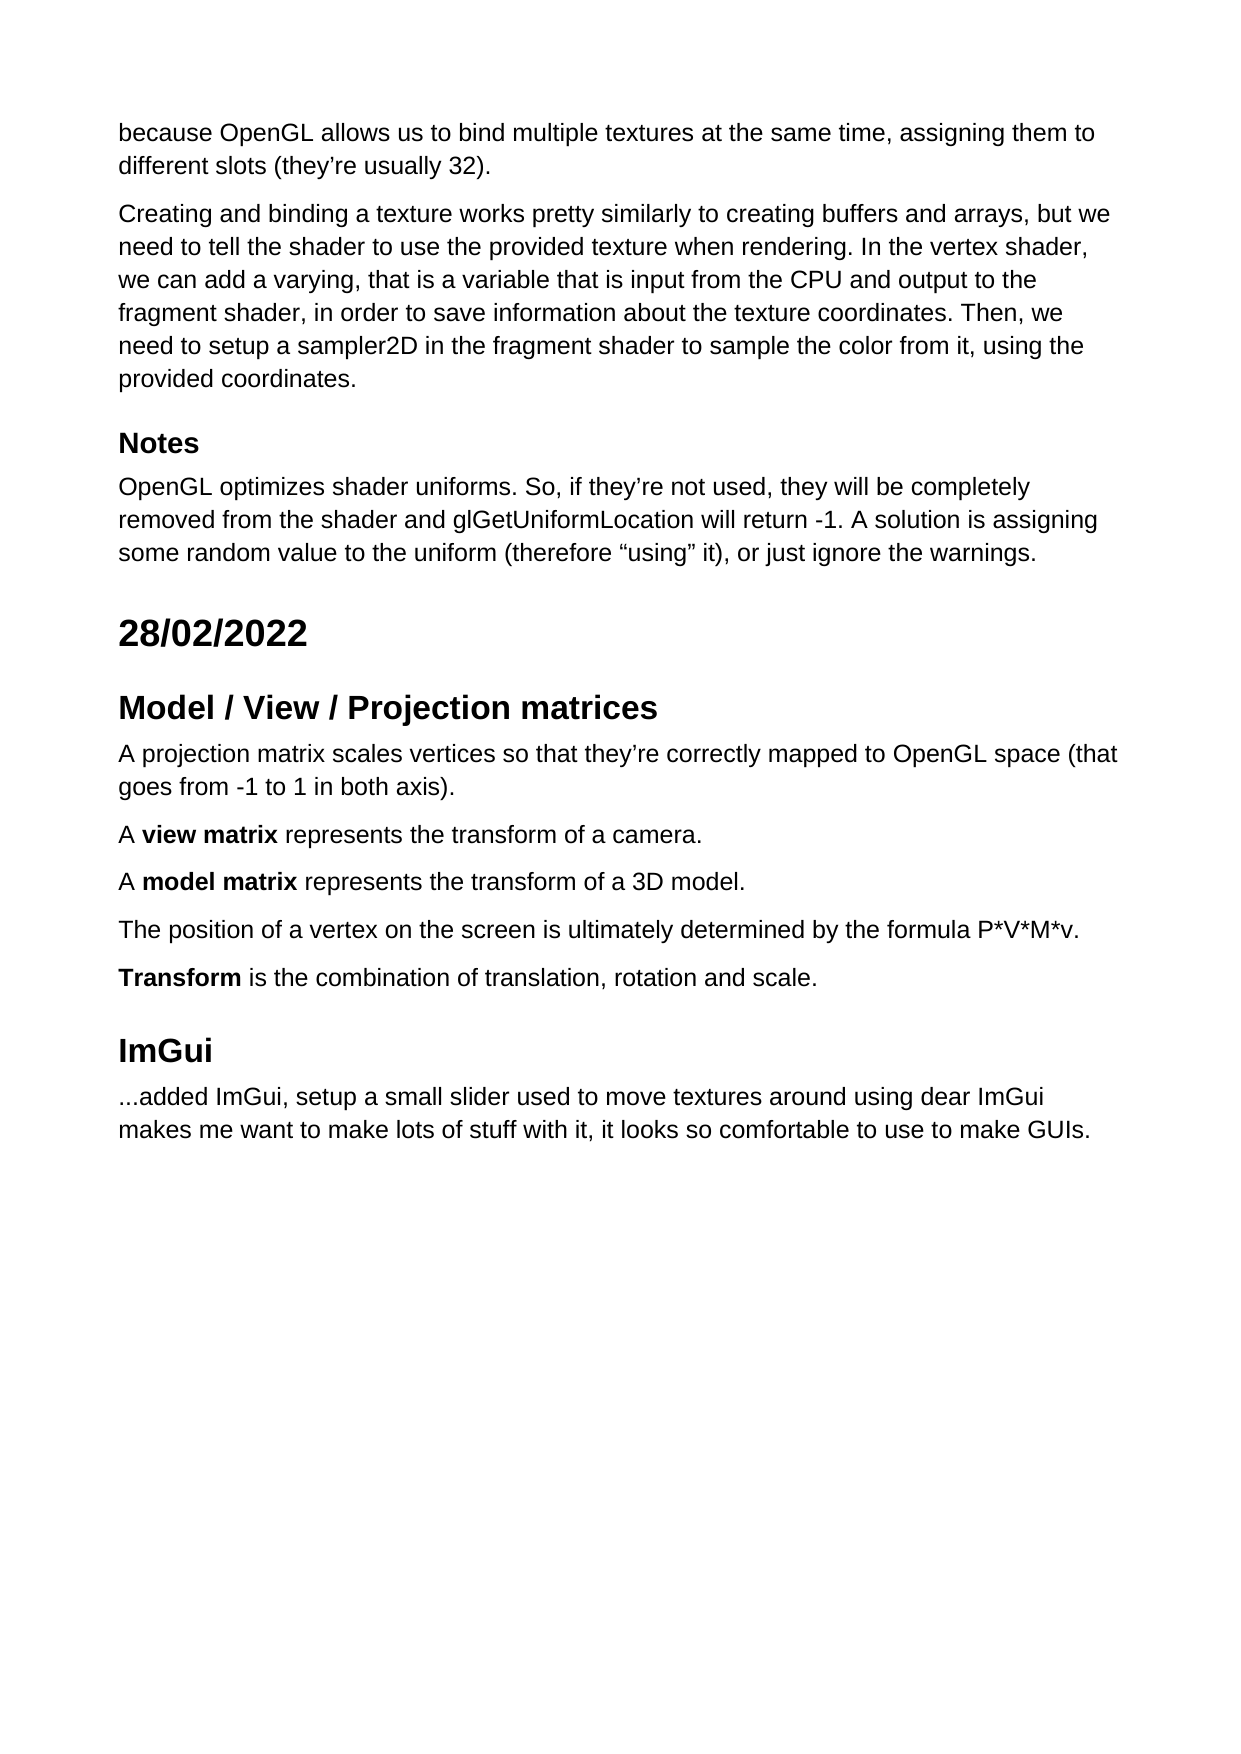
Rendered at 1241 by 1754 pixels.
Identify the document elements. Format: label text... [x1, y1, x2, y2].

text A model matrix represents the transform of a 3D model. [118, 867, 1122, 896]
text OpenGL optimizes shader uniforms. So, if they’re not used, they will be completely removed from the shader and glGetUniformLocation will return -1. A solution is assigning some random value to the uniform (therefore “using” it), or just ignore the warnings. [118, 472, 1122, 567]
text Creating and binding a texture works pretty similarly to creating buffers and arrays, but we need to tell the shader to use the provided texture when rendering. In the vertex shader, we can add a varying, that is a variable that is input from the CPU and output to the fragment shader, in order to save information about the texture coordinates. Then, we need to setup a sampler2D in the fragment shader to sample the color from it, using the provided coordinates. [118, 199, 1122, 393]
text ...added ImGui, setup a small slider used to move textures around using dear ImGui makes me want to make lots of stuff with it, it looks so comfortable to use to make GUIs. [118, 1082, 1122, 1144]
text A view matrix represents the transform of a camera. [118, 820, 1122, 848]
subtitle Model / View / Projection matrices [118, 688, 1122, 727]
text Transform is the combination of translation, rotation and scale. [118, 962, 1122, 991]
subtitle 28/02/2022 [118, 611, 1122, 654]
subtitle ImGui [118, 1031, 1122, 1069]
text A projection matrix scales vertices so that they’re correctly mapped to OpenGL space (that goes from -1 to 1 in both axis). [118, 739, 1122, 801]
subtitle Notes [118, 426, 1122, 460]
text The position of a vertex on the screen is ultimately determined by the formula P*V*M*v. [118, 915, 1122, 944]
text because OpenGL allows us to bind multiple textures at the same time, assigning them to different slots (they’re usually 32). [118, 118, 1122, 180]
